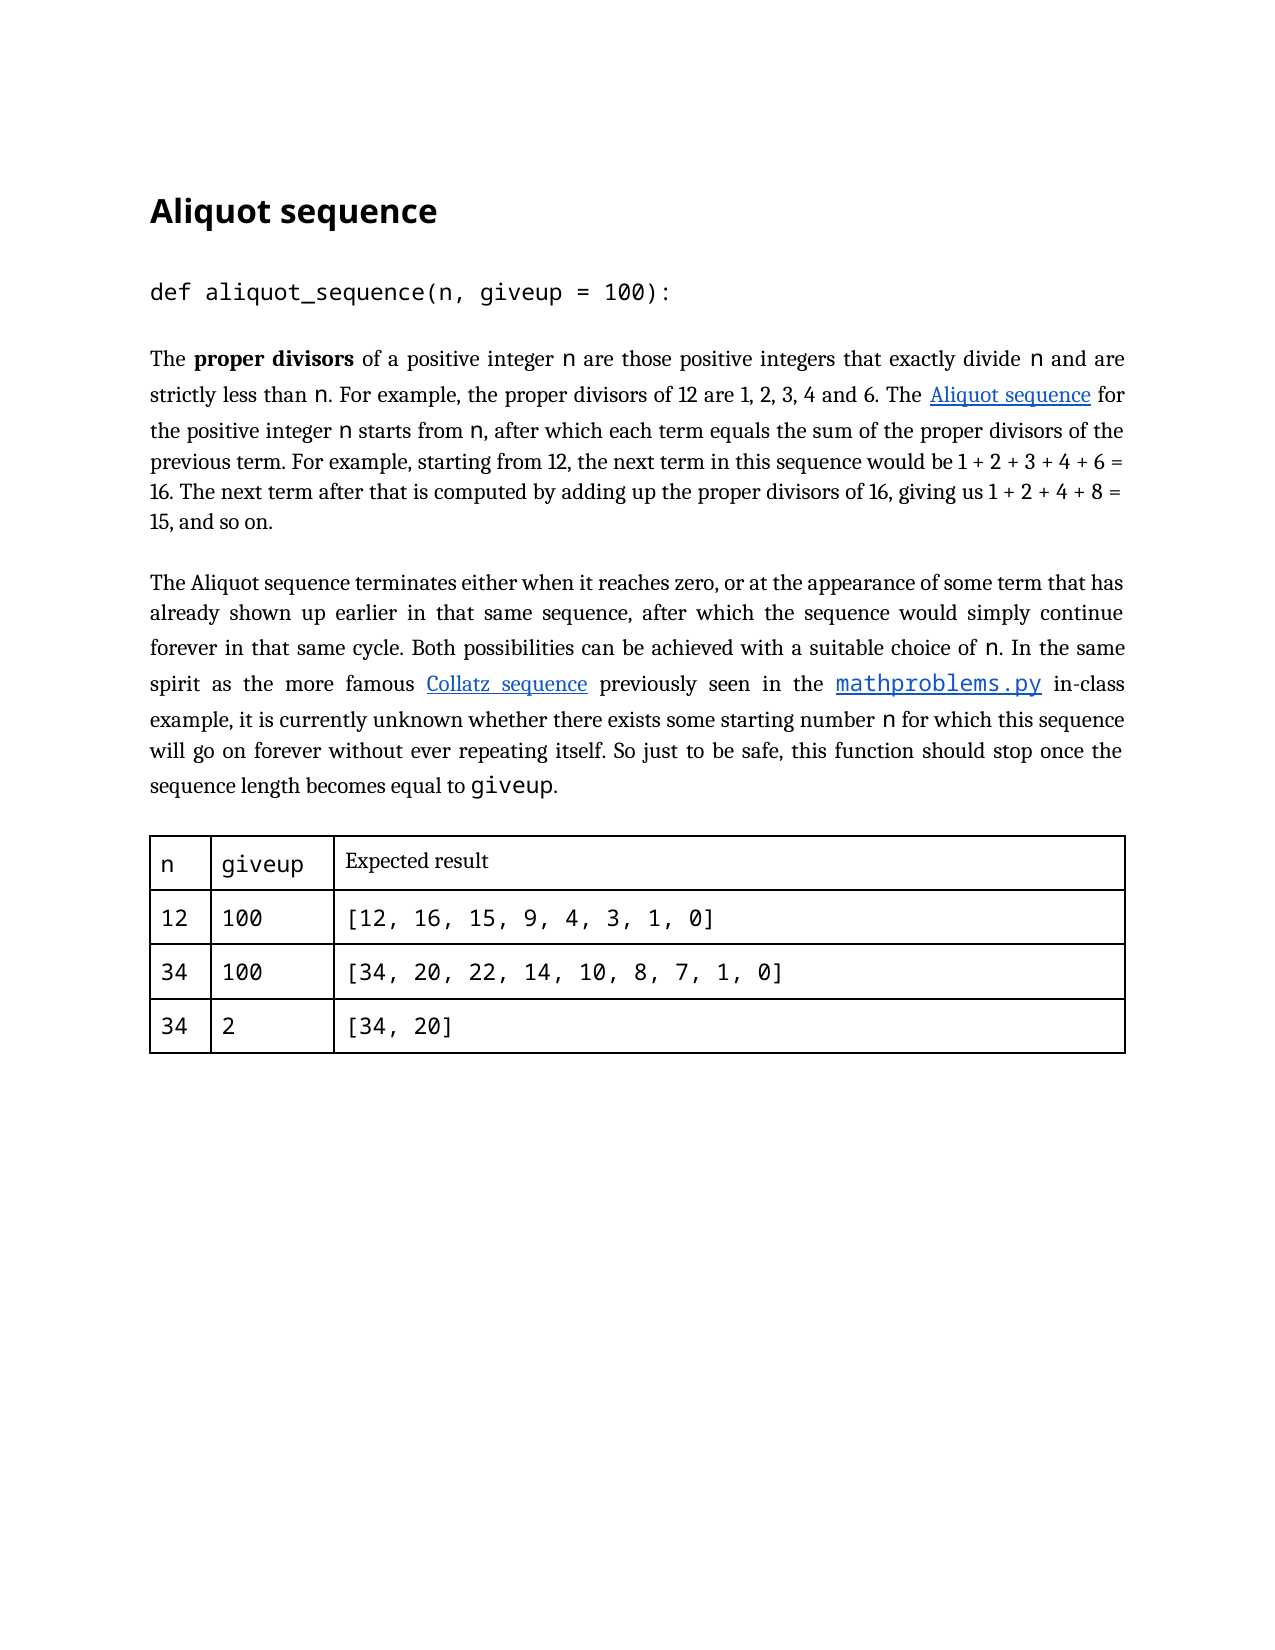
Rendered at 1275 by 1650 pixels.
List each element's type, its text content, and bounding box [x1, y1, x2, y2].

text The Aliquot sequence terminates either when it reaches zero, or at the appearance of some term that has already shown up earlier in that same sequence, after which the sequence would simply continue forever in that same cycle. Both possibilities can be achieved with a suitable choice of n. In the same spirit as the more famous Collatz sequence previously seen in the mathproblems.py in-class example, it is currently unknown whether there exists some starting number n for which this sequence will go on forever without ever repeating itself. So just to be safe, this function should stop once the sequence length becomes equal to giveup. [150, 569, 1125, 800]
subtitle Aliquot sequence [150, 187, 1125, 233]
table_cell 100 [212, 891, 333, 943]
table_cell 12 [151, 891, 210, 943]
table_cell [34, 20, 22, 14, 10, 8, 7, 1, 0] [335, 945, 1124, 997]
table_header n [151, 837, 210, 889]
table_header Expected result [335, 837, 1124, 889]
table_header giveup [212, 837, 333, 889]
table_cell 34 [151, 1000, 210, 1052]
text The proper divisors of a positive integer n are those positive integers that exactly divide n and are strictly less than n. For example, the proper divisors of 12 are 1, 2, 3, 4 and 6. The Aliquot sequence for the positive integer n starts from n, after which each term equals the sum of the proper divisors of the previous term. For example, starting from 12, the next term in this sequence would be 1 + 2 + 3 + 4 + 6 = 16. The next term after that is computed by adding up the proper divisors of 16, giving us 1 + 2 + 4 + 8 = 15, and so on. [150, 342, 1125, 536]
table_cell 2 [212, 1000, 333, 1052]
text def aliquot_sequence(n, giveup = 100): [150, 276, 1125, 307]
table_cell [12, 16, 15, 9, 4, 3, 1, 0] [335, 891, 1124, 943]
table_cell 100 [212, 945, 333, 997]
table_cell 34 [151, 945, 210, 997]
table_cell [34, 20] [335, 1000, 1124, 1052]
